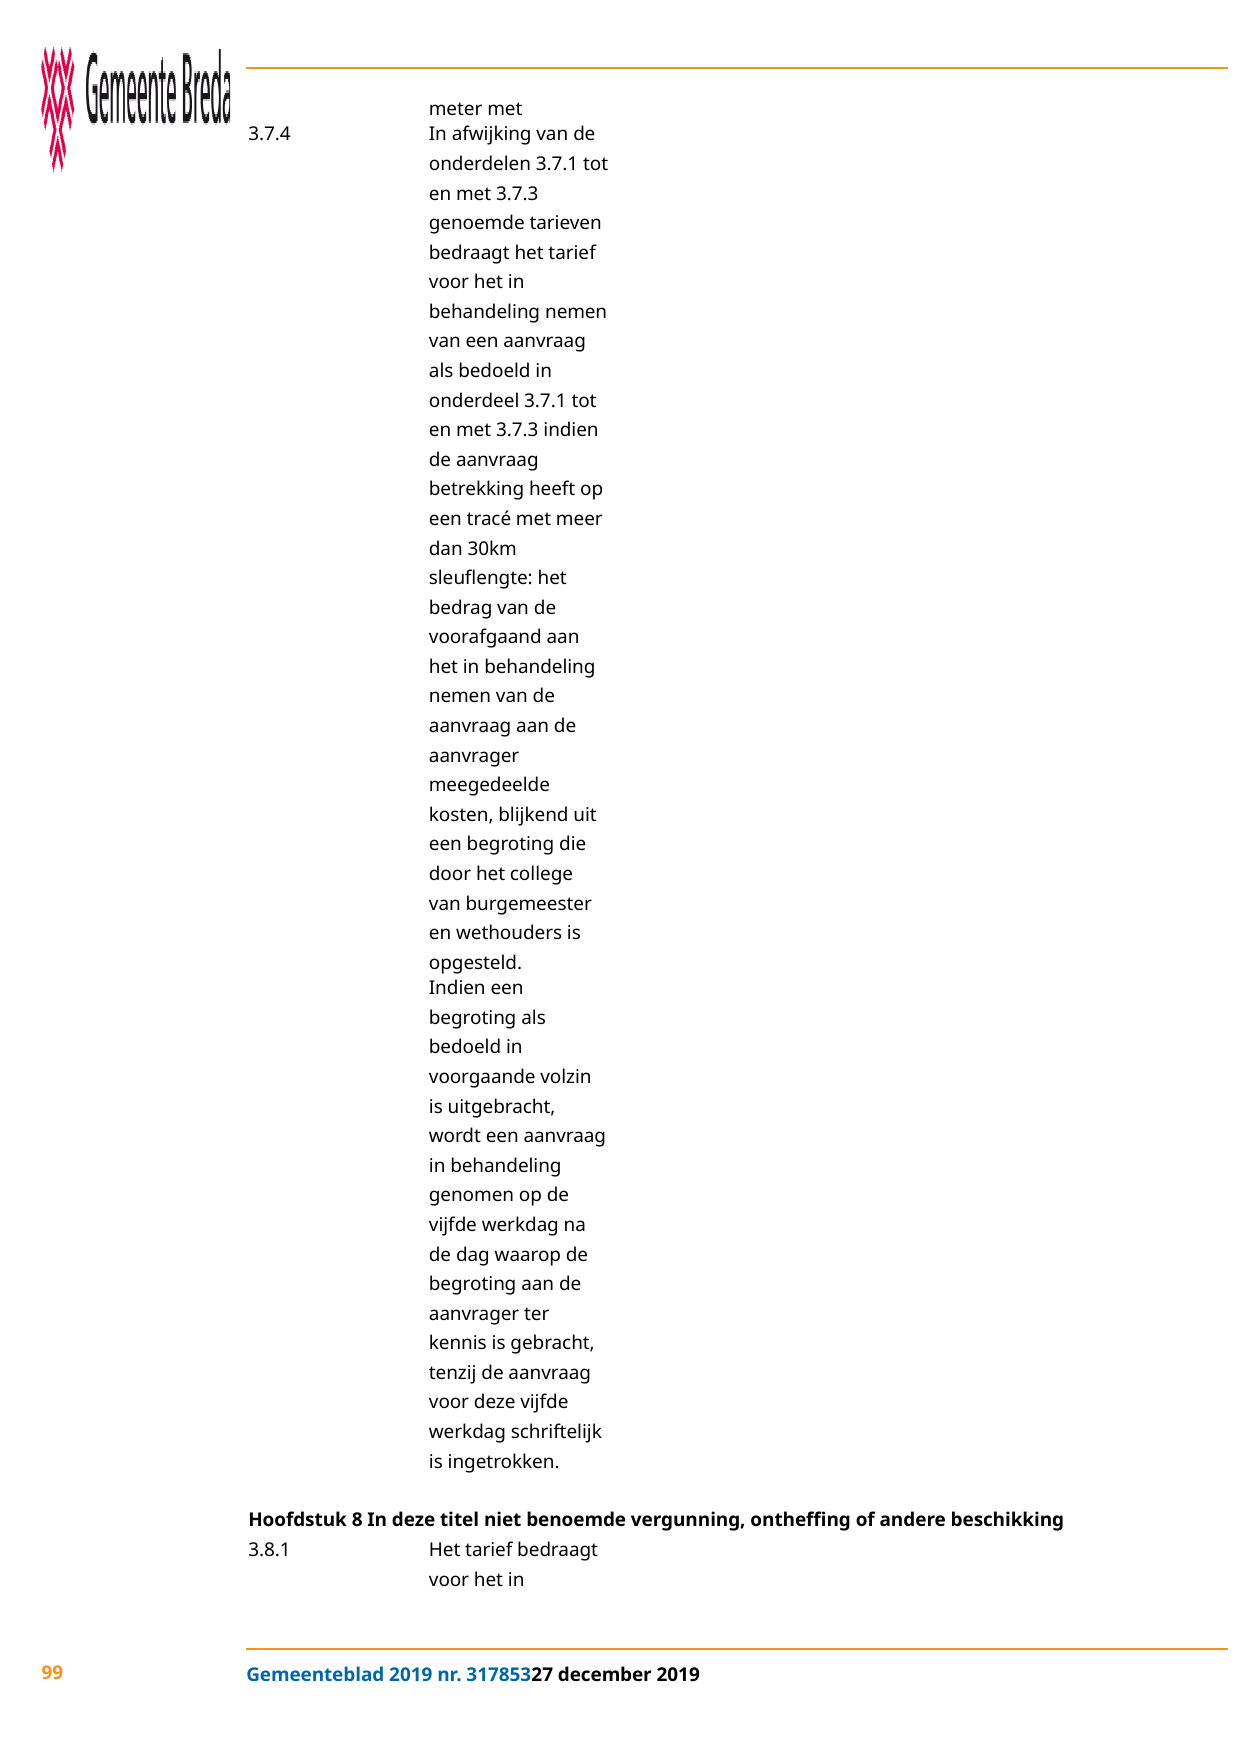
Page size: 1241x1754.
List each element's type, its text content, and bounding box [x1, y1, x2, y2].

picture [41, 47, 231, 172]
table_cell [971, 121, 1152, 974]
table_cell [790, 95, 971, 121]
table_cell [609, 95, 790, 121]
table_cell meter met [429, 95, 609, 121]
table_cell Indien een begroting als bedoeld in voorgaande volzin is uitgebracht, wordt een aanvraag in behandeling genomen op de vijfde werkdag na de dag waarop de begroting aan de aanvrager ter kennis is gebracht, tenzij de aanvraag voor deze vijfde werkdag schriftelijk is ingetrokken. [429, 975, 609, 1474]
table_header 3.8.1 [248, 1536, 429, 1591]
table_cell [790, 121, 971, 974]
table_cell In afwijking van de onderdelen 3.7.1 tot en met 3.7.3 genoemde tarieven bedraagt het tarief voor het in behandeling nemen van een aanvraag als bedoeld in onderdeel 3.7.1 tot en met 3.7.3 indien de aanvraag betrekking heeft op een tracé met meer dan 30km sleuflengte: het bedrag van de voorafgaand aan het in behandeling nemen van de aanvraag aan de aanvrager meegedeelde kosten, blijkend uit een begroting die door het college van burgemeester en wethouders is opgesteld. [429, 121, 609, 974]
text Hoofdstuk 8 In deze titel niet benoemde vergunning, ontheffing of andere beschikking [248, 1506, 1152, 1532]
table_header [790, 1536, 971, 1591]
table_cell [609, 975, 790, 1474]
table_cell [971, 95, 1152, 121]
table_cell [971, 975, 1152, 1474]
table_cell [248, 975, 429, 1474]
table_header [609, 1536, 790, 1591]
table_cell 3.7.4 [248, 121, 429, 974]
table_cell [790, 975, 971, 1474]
table_header Het tarief bedraagt voor het in [429, 1536, 609, 1591]
table_cell [248, 95, 429, 121]
table_cell [609, 121, 790, 974]
